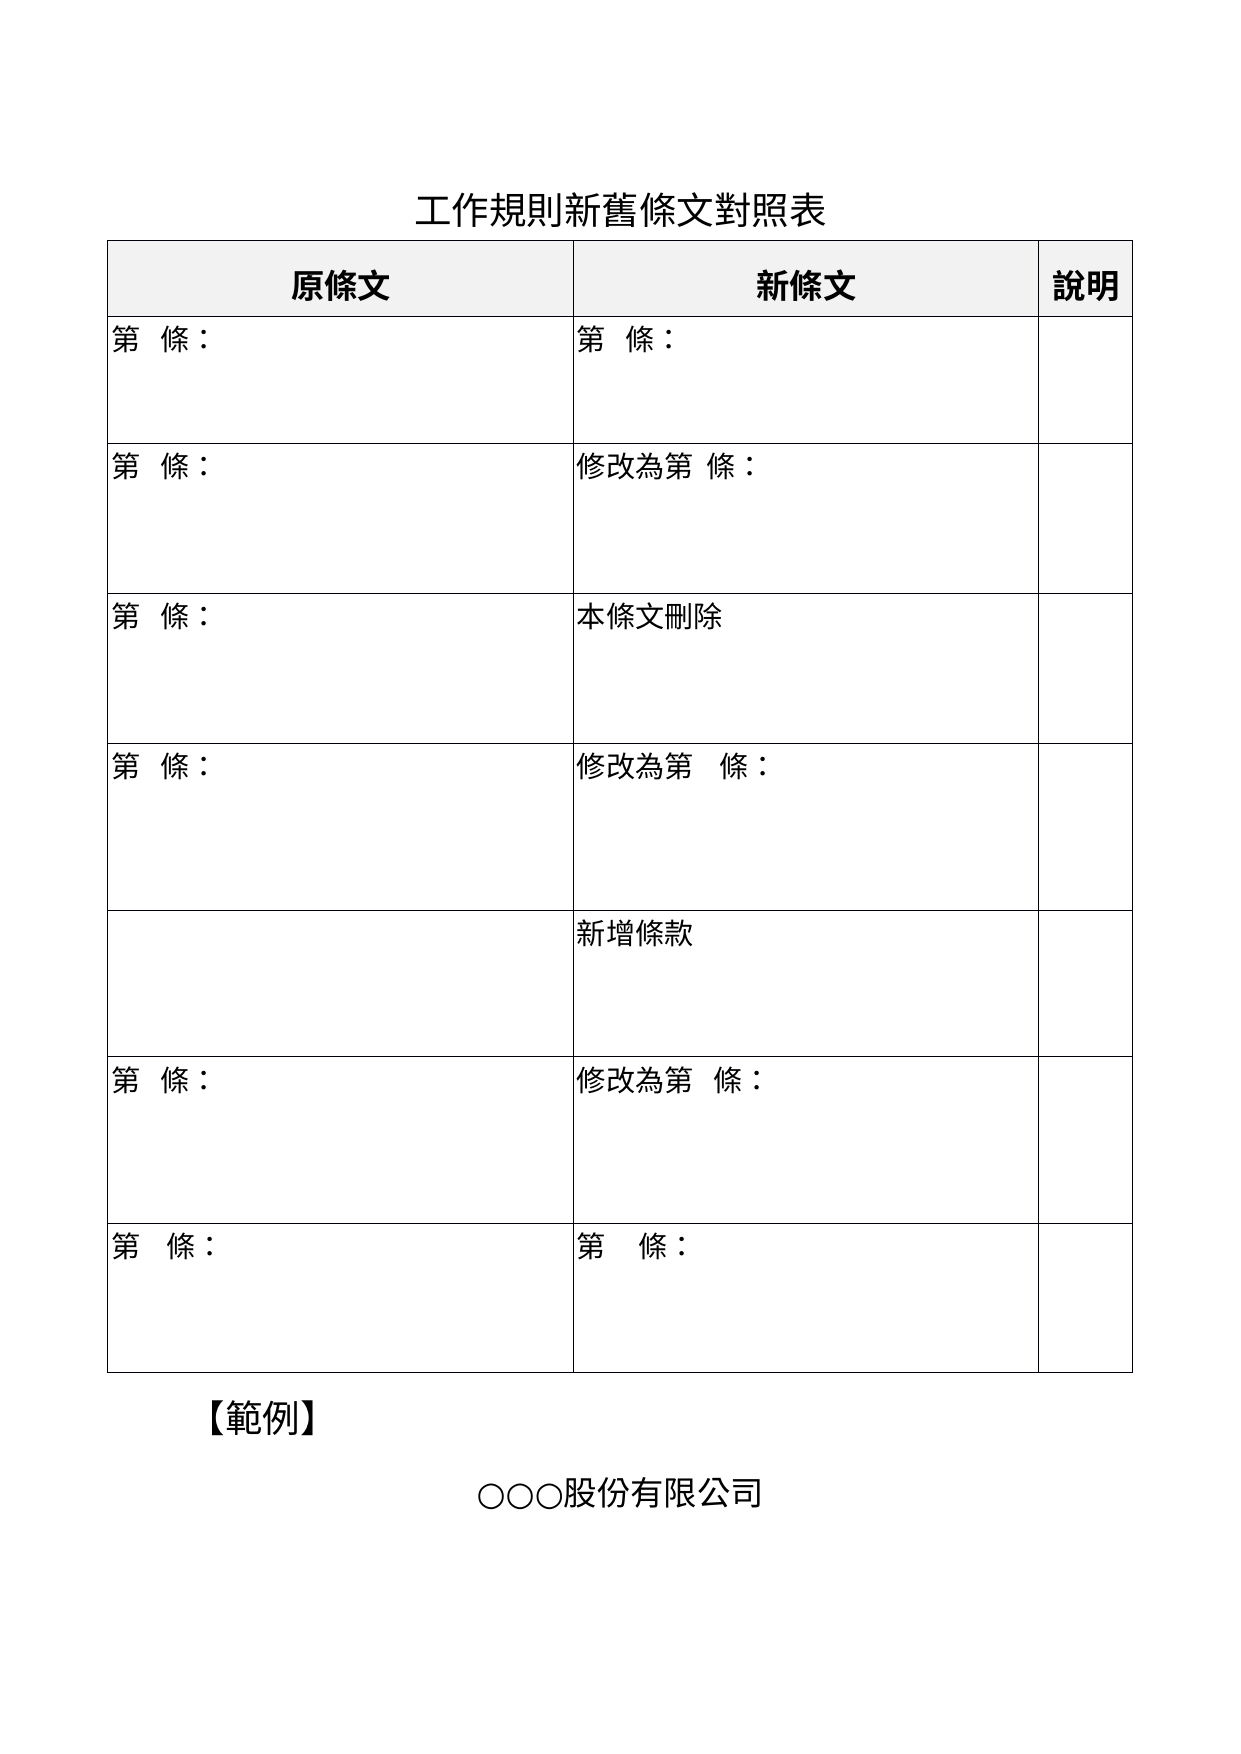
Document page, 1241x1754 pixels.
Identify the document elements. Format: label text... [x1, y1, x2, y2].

table_cell 第 條： [574, 1224, 1038, 1372]
table_cell [1039, 744, 1132, 909]
table_cell [1039, 1224, 1132, 1372]
table_cell [1039, 594, 1132, 743]
table_cell 第 條： [574, 317, 1038, 443]
table_cell [1039, 1057, 1132, 1223]
text 【範例】 [187, 1373, 1053, 1448]
table_cell 修改為第 條： [574, 444, 1038, 593]
table_cell [1039, 317, 1132, 443]
table_header 說明 [1039, 241, 1132, 316]
table_cell 本條文刪除 [574, 594, 1038, 743]
text ○○○股份有限公司 [187, 1448, 1053, 1523]
table_cell 第 條： [108, 744, 573, 909]
table_cell [108, 911, 573, 1056]
table_cell [1039, 444, 1132, 593]
table_cell 第 條： [108, 317, 573, 443]
table_header 原條文 [108, 241, 573, 316]
table_cell 第 條： [108, 1224, 573, 1372]
table_cell 新增條款 [574, 911, 1038, 1056]
table_cell 第 條： [108, 444, 573, 593]
table_cell 第 條： [108, 1057, 573, 1223]
table_header 新條文 [574, 241, 1038, 316]
table_cell [1039, 911, 1132, 1056]
text 工作規則新舊條文對照表 [187, 164, 1053, 239]
table_cell 第 條： [108, 594, 573, 743]
table_cell 修改為第 條： [574, 1057, 1038, 1223]
table_cell 修改為第 條： [574, 744, 1038, 909]
